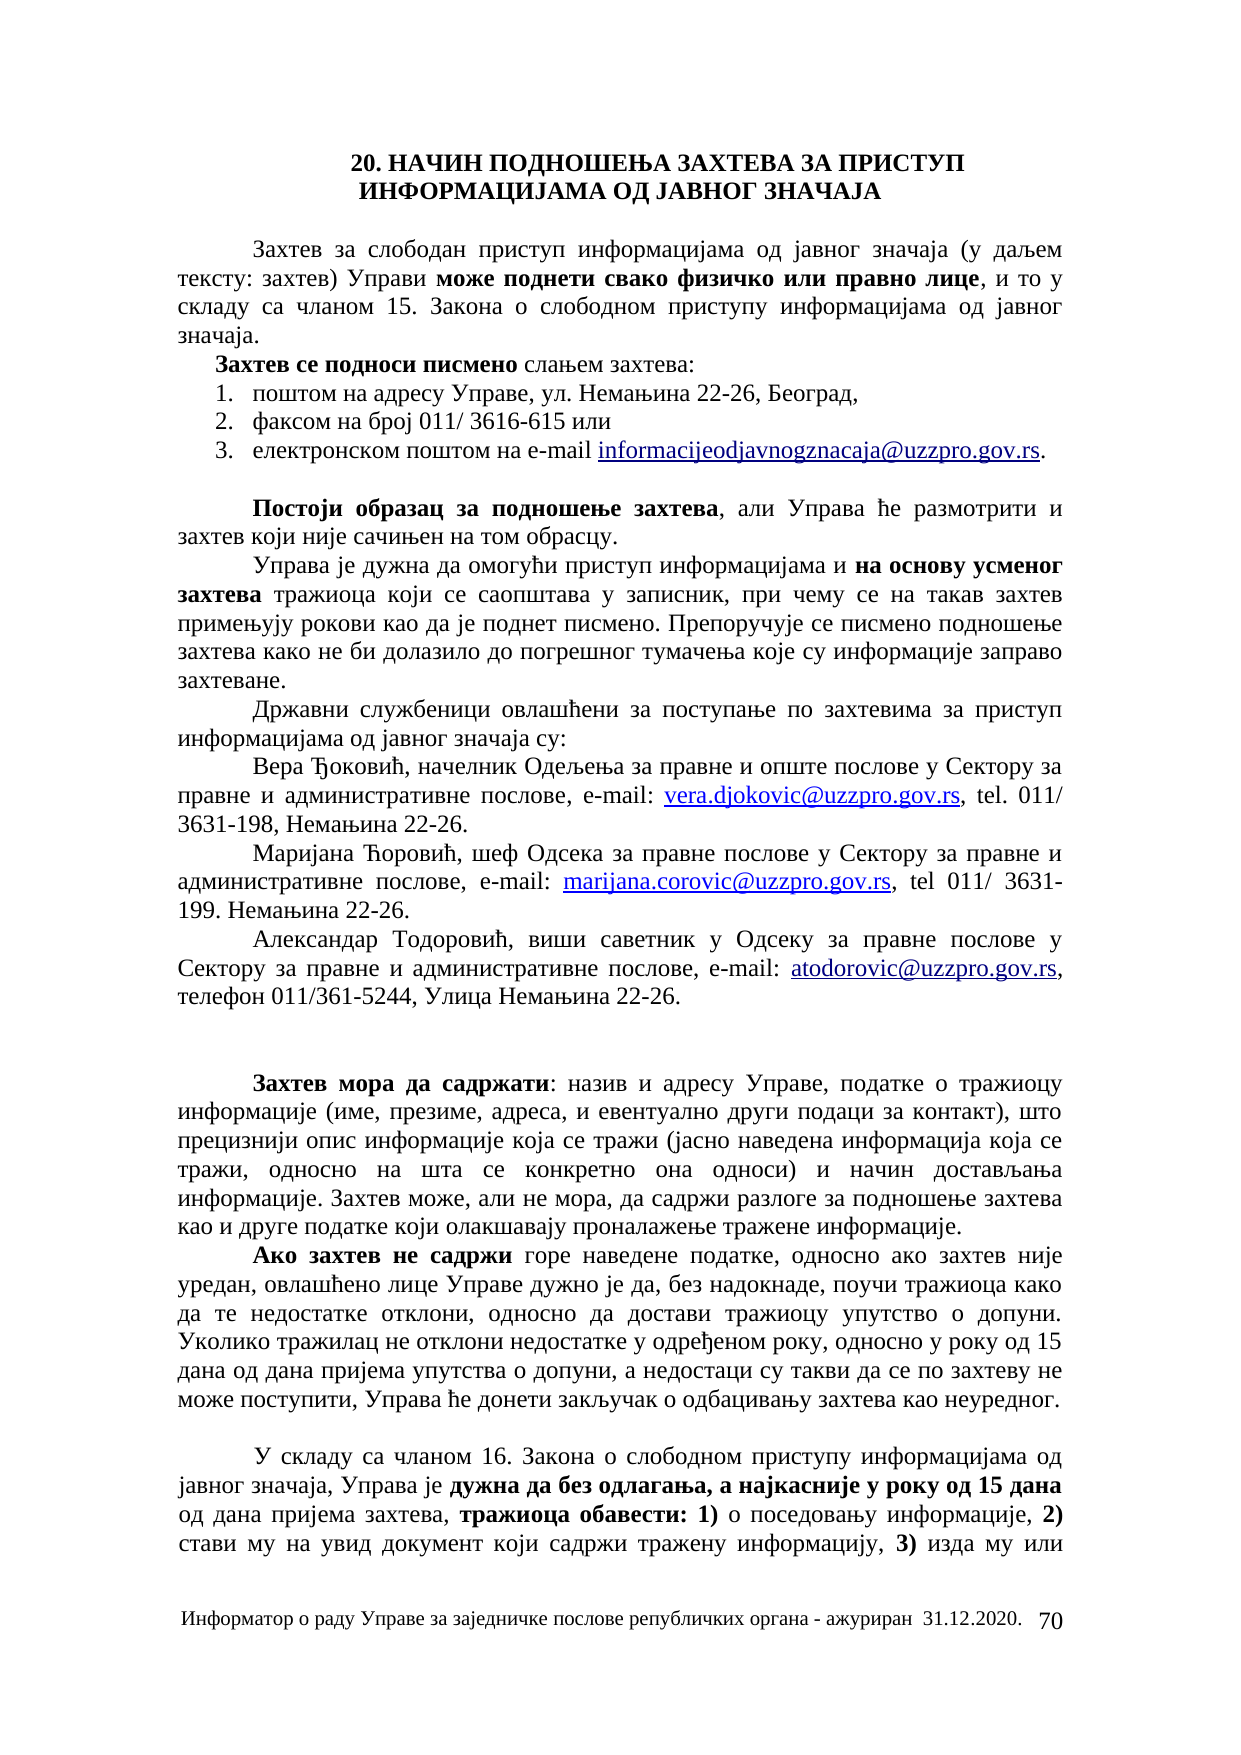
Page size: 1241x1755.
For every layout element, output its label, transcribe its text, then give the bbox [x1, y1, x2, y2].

text Маријана Ћоровић, шеф Одсека за правне послове у Сектору за правне и административне послове, e-mail: marijana.corovic@uzzpro.gov.rs, tel 011/ 3631-199. Немањина 22-26. [177, 838, 1063, 924]
text Захтев се подноси писмено слањем захтева: [177, 349, 1063, 378]
text Постоји образац за подношење захтева, али Управа ће размотрити и захтев који није сачињен на том обрасцу. [177, 493, 1063, 550]
text Александар Тодоровић, виши саветник у Одсеку за правне послове у Сектору за правне и административне послове, e-mail: atodorovic@uzzpro.gov.rs, телефон 011/361-5244, Улица Немањина 22-26. [177, 924, 1063, 1010]
text 20. НАЧИН ПОДНОШЕЊА ЗАХТЕВА ЗА ПРИСТУП ИНФОРМАЦИЈАМА ОД ЈАВНОГ ЗНАЧАЈА [177, 148, 1063, 205]
text Државни службеници овлашћени за поступање по захтевима за приступ информацијама од јавног значаја су: [177, 694, 1063, 751]
text У складу са чланом 16. Закона о слободном приступу информацијама од јавног значаја, Управа је дужна да без одлагања, а најкасније у року од 15 дана од дана пријема захтева, тражиоца обавести: 1) о поседовању информације, 2) стави му на увид документ који садржи тражену информацију, 3) изда му или [178, 1441, 1063, 1556]
list поштом на адресу Управе, ул. Немањина 22-26, Београд, [215, 378, 1063, 406]
text Управа је дужна да омогући приступ информацијама и на основу усменог захтева тражиоца који се саопштава у записник, при чему се на такав захтев примењују рокови као да је поднет писмено. Препоручује се писмено подношење захтева како не би долазило до погрешног тумачења које су информације заправо захтеване. [177, 550, 1063, 694]
list факсом на број 011/ 3616-615 или [215, 406, 1063, 435]
text Захтев за слободан приступ информацијама од јавног значаја (у даљем тексту: захтев) Управи може поднети свако физичко или правно лице, и то у складу са чланом 15. Закона о слободном приступу информацијама од јавног значаја. [177, 234, 1063, 349]
text Вера Ђоковић, начелник Одељења за правне и опште послове у Сектору за правне и административне послове, e-mail: vera.djokovic@uzzpro.gov.rs, tel. 011/ 3631-198, Немањина 22-26. [177, 751, 1063, 838]
text Ако захтев не садржи горе наведене податке, односно ако захтев није уредан, овлашћено лице Управе дужно је да, без надокнаде, поучи тражиоца како да те недостатке отклони, односно да достави тражиоцу упутство о допуни. Уколико тражилац не отклони недостатке у одређеном року, односно у року од 15 дана од дана пријема упутства о допуни, а недостаци су такви да се по захтеву не може поступити, Управа ће донети закључак о одбацивању захтева као неуредног. [177, 1240, 1063, 1413]
text Захтев мора да садржати: назив и адресу Управе, податке о тражиоцу информације (име, презиме, адреса, и евентуално други подаци за контакт), што прецизнији опис информације која се тражи (јасно наведена информација која се тражи, односно на шта се конкретно она односи) и начин достављања информације. Захтев може, али не мора, да садржи разлоге за подношење захтева као и друге податке који олакшавају проналажење тражене информације. [177, 1068, 1063, 1240]
list електронском поштом на e-mail informacijeodjavnogznacaja@uzzpro.gov.rs. [215, 435, 1063, 464]
